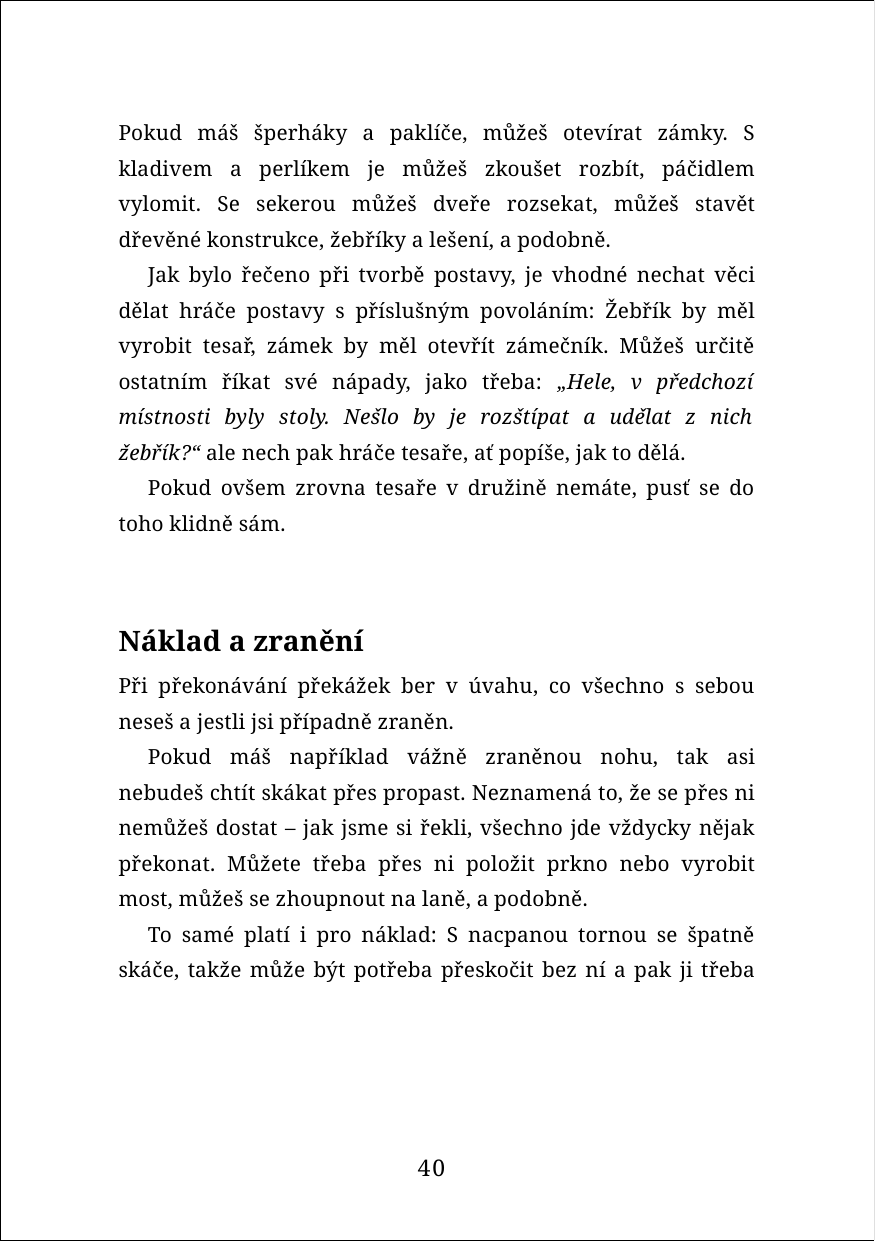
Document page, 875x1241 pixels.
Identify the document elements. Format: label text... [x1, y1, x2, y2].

text Pokud máš šperháky a paklíče, můžeš otevírat zámky. S kladivem a perlíkem je můžeš zkoušet rozbít, páčidlem vylomit. Se sekerou můžeš dveře rozsekat, můžeš stavět dřevěné konstrukce, žebříky a lešení, a podobně. Jak bylo řečeno při tvorbě postavy, je vhodné nechat věci dělat hráče postavy s příslušným povoláním: Žebřík by měl vyrobit tesař, zámek by měl otevřít zámečník. Můžeš určitě ostatním říkat své nápady, jako třeba: „Hele, v předchozí místnosti byly stoly. Nešlo by je rozštípat a udělat z nich žebřík?“ ale nech pak hráče tesaře, ať popíše, jak to dělá. Pokud ovšem zrovna tesaře v družině nemáte, pusť se do toho klidně sám. [118, 118, 756, 573]
subtitle Náklad a zranění [118, 621, 756, 660]
text Při překonávání překážek ber v úvahu, co všechno s sebou neseš a jestli jsi případně zraněn. Pokud máš například vážně zraněnou nohu, tak asi nebudeš chtít skákat přes propast. Neznamená to, že se přes ni nemůžeš dostat – jak jsme si řekli, všechno jde vždycky nějak překonat. Můžete třeba přes ni položit prkno nebo vyrobit most, můžeš se zhoupnout na laně, a podobně. To samé platí i pro náklad: S nacpanou tornou se špatně skáče, takže může být potřeba přeskočit bez ní a pak ji třeba [118, 671, 756, 984]
